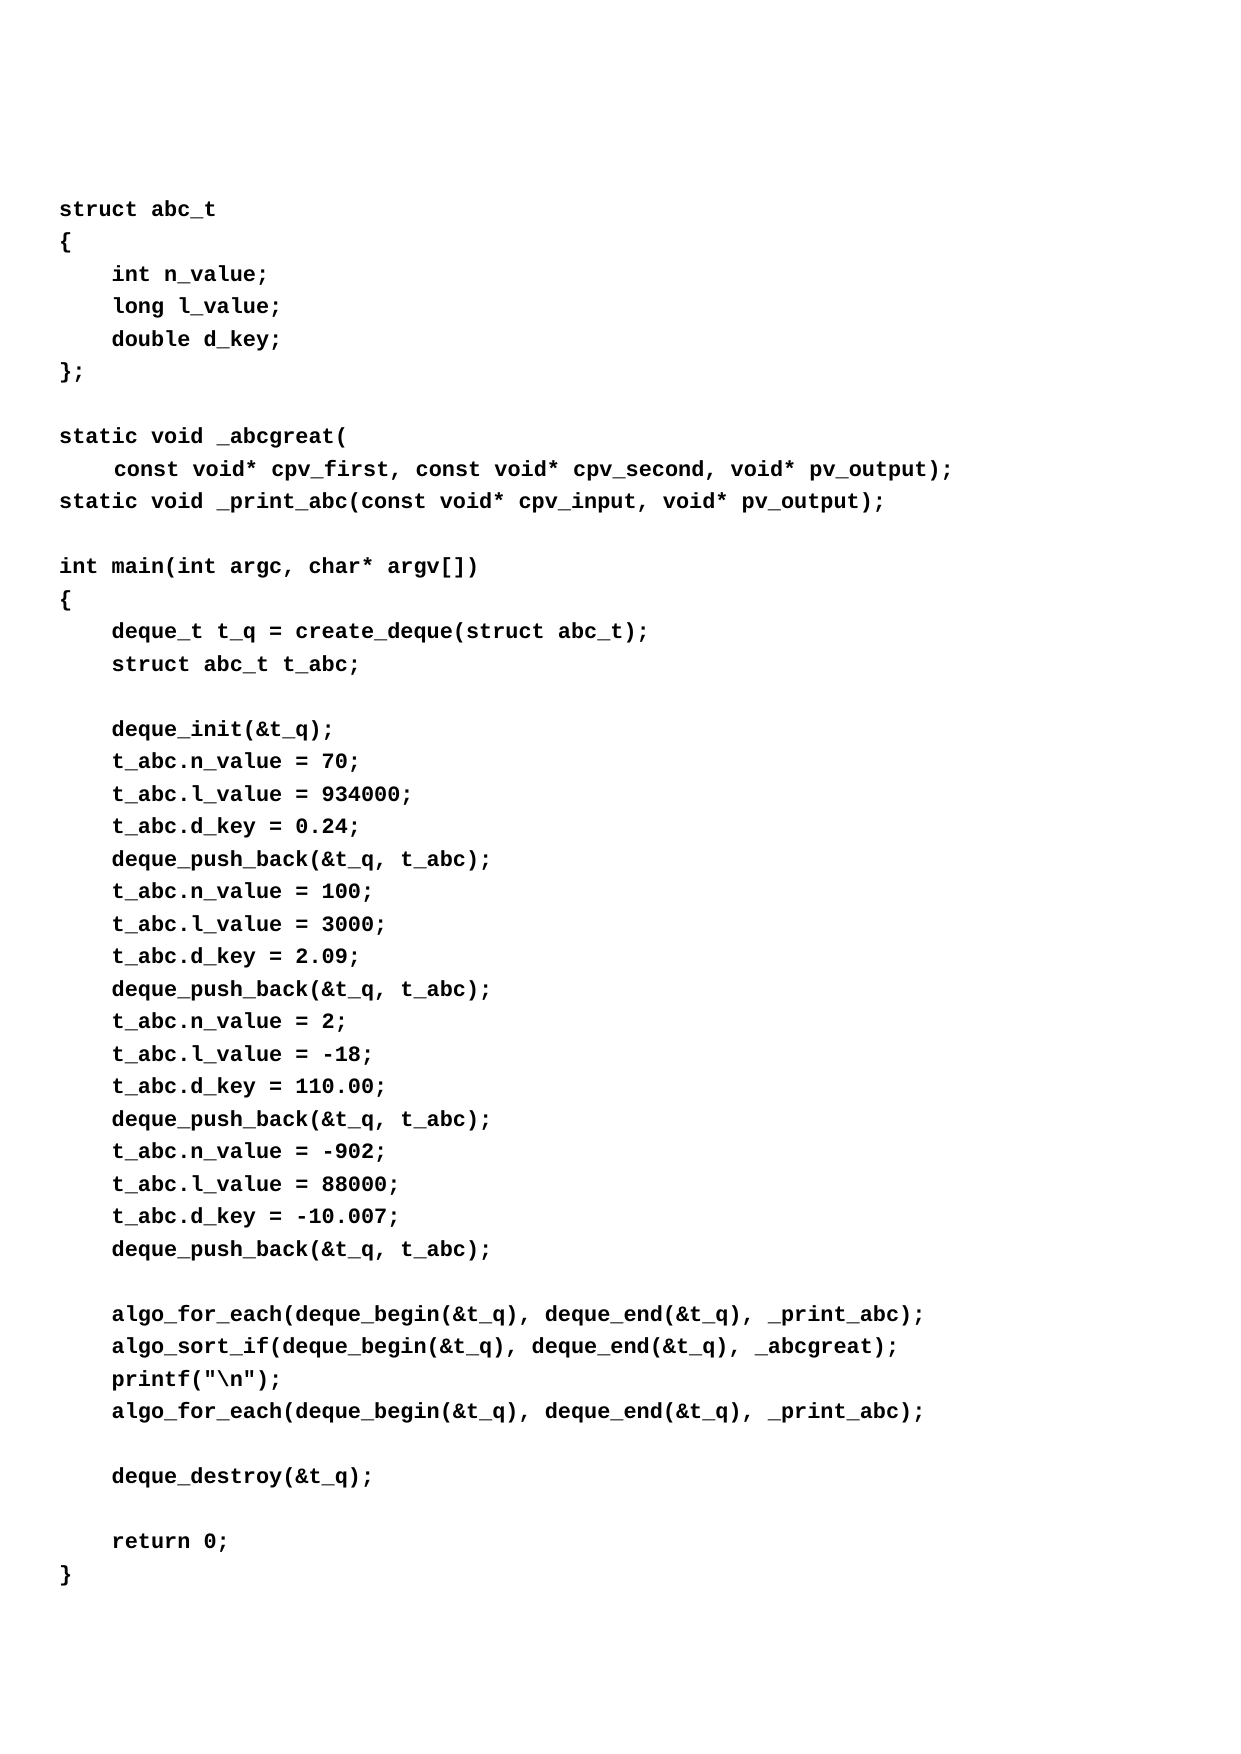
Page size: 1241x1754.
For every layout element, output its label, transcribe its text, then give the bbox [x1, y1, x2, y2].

text t_abc.l_value = 88000; [59, 1169, 1181, 1202]
text deque_destroy(&t_q); [59, 1462, 1181, 1494]
text t_abc.l_value = 934000; [59, 779, 1181, 812]
text double d_key; [59, 324, 1181, 357]
text const void* cpv_first, const void* cpv_second, void* pv_output); [59, 454, 1181, 487]
text t_abc.n_value = 70; [59, 747, 1181, 779]
text algo_sort_if(deque_begin(&t_q), deque_end(&t_q), _abcgreat); [59, 1332, 1181, 1364]
text long l_value; [59, 292, 1181, 324]
text algo_for_each(deque_begin(&t_q), deque_end(&t_q), _print_abc); [59, 1299, 1181, 1332]
text t_abc.n_value = -902; [59, 1137, 1181, 1169]
text struct abc_t [59, 194, 1181, 227]
text deque_init(&t_q); [59, 714, 1181, 747]
text struct abc_t t_abc; [59, 649, 1181, 682]
text deque_push_back(&t_q, t_abc); [59, 974, 1181, 1007]
text }; [59, 357, 1181, 389]
text t_abc.n_value = 2; [59, 1007, 1181, 1039]
text t_abc.d_key = 2.09; [59, 942, 1181, 974]
text algo_for_each(deque_begin(&t_q), deque_end(&t_q), _print_abc); [59, 1397, 1181, 1429]
text int main(int argc, char* argv[]) [59, 552, 1181, 584]
text t_abc.d_key = 0.24; [59, 812, 1181, 844]
text t_abc.d_key = -10.007; [59, 1202, 1181, 1234]
text t_abc.l_value = -18; [59, 1039, 1181, 1072]
text deque_push_back(&t_q, t_abc); [59, 1234, 1181, 1267]
text t_abc.d_key = 110.00; [59, 1072, 1181, 1104]
text printf("\n"); [59, 1364, 1181, 1397]
text deque_push_back(&t_q, t_abc); [59, 844, 1181, 877]
text static void _abcgreat( [59, 422, 1181, 454]
text t_abc.l_value = 3000; [59, 909, 1181, 942]
text } [59, 1559, 1181, 1592]
text return 0; [59, 1527, 1181, 1559]
text deque_push_back(&t_q, t_abc); [59, 1104, 1181, 1137]
text { [59, 584, 1181, 617]
text t_abc.n_value = 100; [59, 877, 1181, 909]
text static void _print_abc(const void* cpv_input, void* pv_output); [59, 487, 1181, 519]
text int n_value; [59, 259, 1181, 292]
text { [59, 227, 1181, 259]
text deque_t t_q = create_deque(struct abc_t); [59, 617, 1181, 649]
